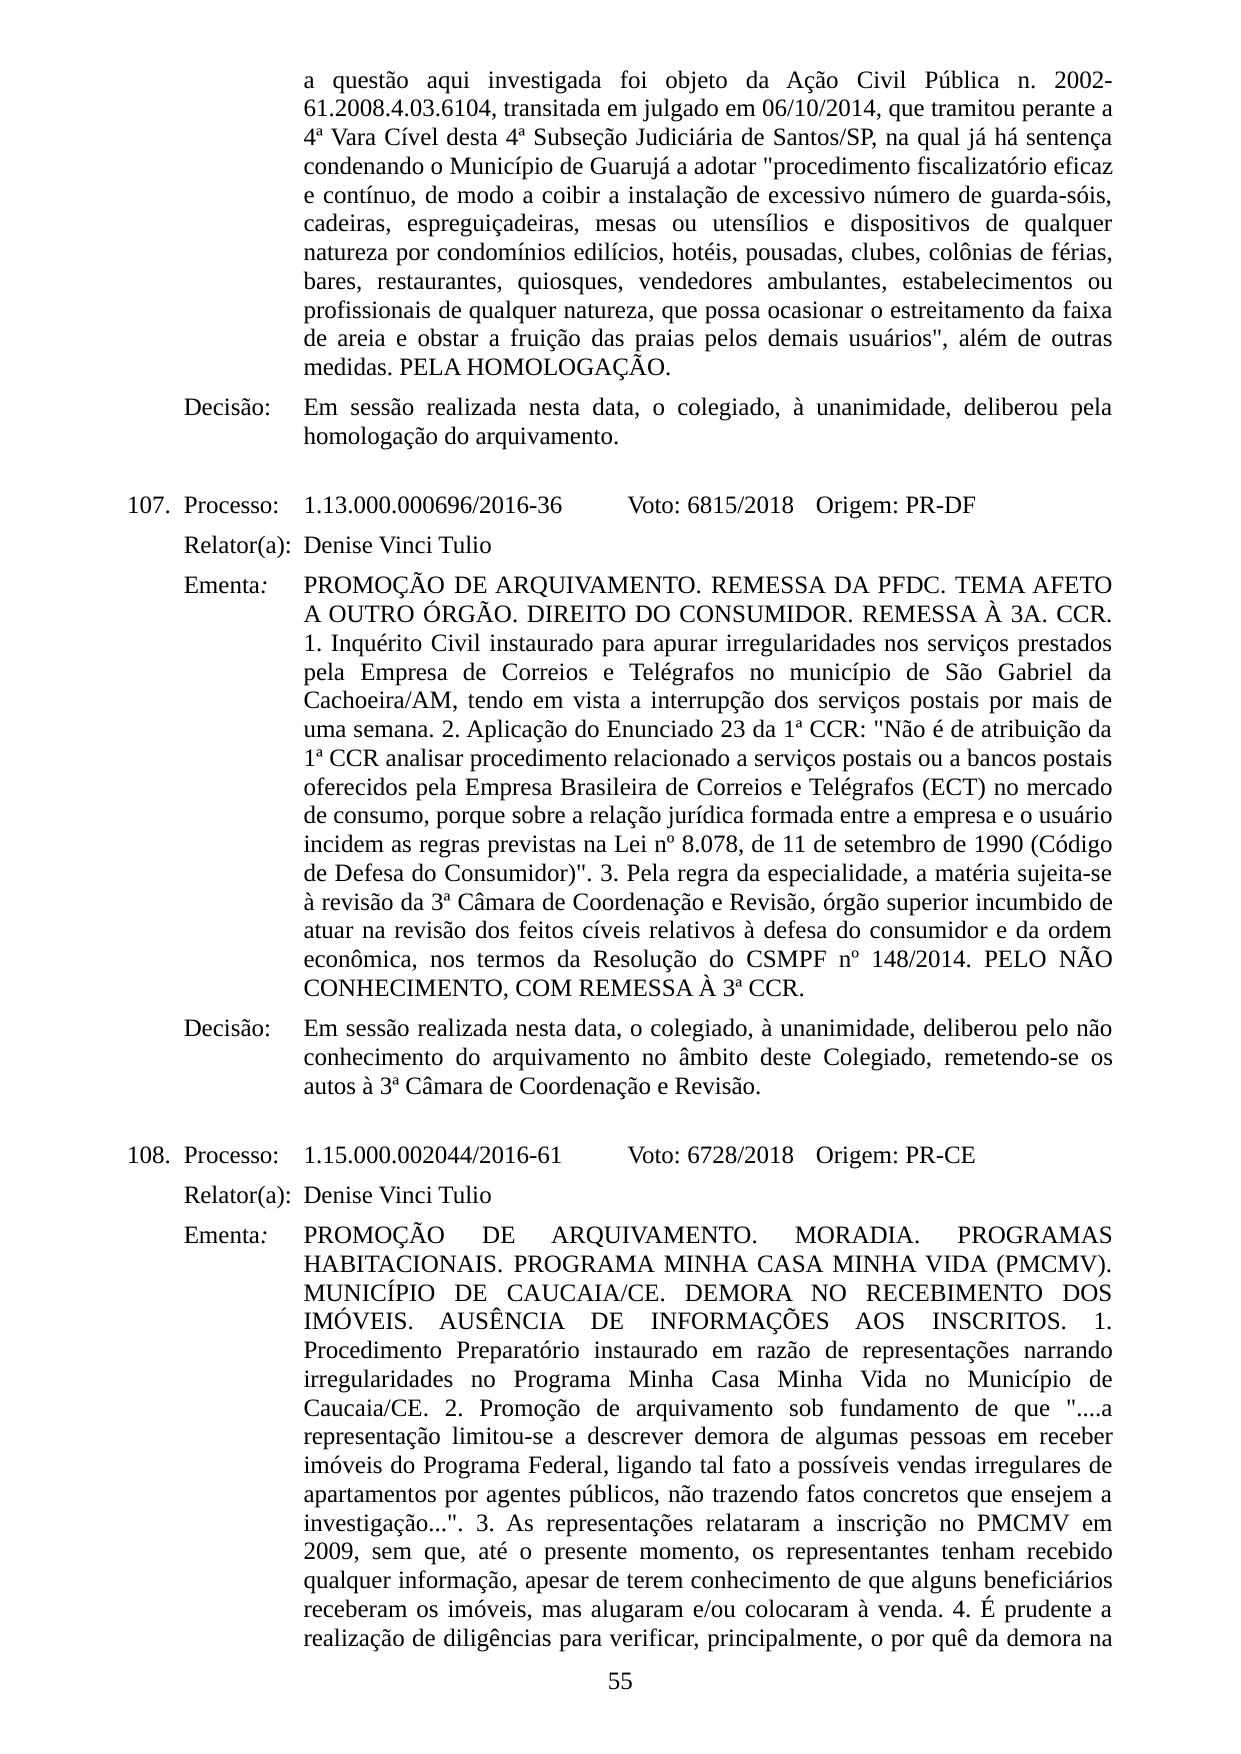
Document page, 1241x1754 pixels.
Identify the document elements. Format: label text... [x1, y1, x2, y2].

table_cell Relator(a): [178, 1174, 298, 1214]
table_cell [178, 59, 298, 387]
table_cell Ementa: [178, 565, 298, 1008]
table_header Voto: 6728/2018 [621, 1134, 810, 1174]
table_cell [121, 565, 178, 1008]
table_header Origem: PR-DF [810, 485, 1119, 525]
table_cell [121, 387, 178, 456]
table_header Processo: [178, 1134, 298, 1174]
table_cell Denise Vinci Tulio [298, 525, 1119, 565]
table_cell Decisão: [178, 387, 298, 456]
table_header Voto: 6815/2018 [621, 485, 810, 525]
table_cell Em sessão realizada nesta data, o colegiado, à unanimidade, deliberou pelo não conhecimento do arquivamento no âmbito deste Colegiado, remetendo-se os autos à 3ª Câmara de Coordenação e Revisão. [298, 1008, 1119, 1105]
table_cell [121, 525, 178, 565]
table_cell Relator(a): [178, 525, 298, 565]
table_cell PROMOÇÃO DE ARQUIVAMENTO. MORADIA. PROGRAMAS HABITACIONAIS. PROGRAMA MINHA CASA MINHA VIDA (PMCMV). MUNICÍPIO DE CAUCAIA/CE. DEMORA NO RECEBIMENTO DOS IMÓVEIS. AUSÊNCIA DE INFORMAÇÕES AOS INSCRITOS. 1. Procedimento Preparatório instaurado em razão de representações narrando irregularidades no Programa Minha Casa Minha Vida no Município de Caucaia/CE. 2. Promoção de arquivamento sob fundamento de que "....a representação limitou-se a descrever demora de algumas pessoas em receber imóveis do Programa Federal, ligando tal fato a possíveis vendas irregulares de apartamentos por agentes públicos, não trazendo fatos concretos que ensejem a investigação...". 3. As representações relataram a inscrição no PMCMV em 2009, sem que, até o presente momento, os representantes tenham recebido qualquer informação, apesar de terem conhecimento de que alguns beneficiários receberam os imóveis, mas alugaram e/ou colocaram à venda. 4. É prudente a realização de diligências para verificar, principalmente, o por quê da demora na [298, 1215, 1119, 1657]
table_cell [121, 1008, 178, 1105]
table_cell Ementa: [178, 1215, 298, 1657]
table_cell [121, 1174, 178, 1214]
table_cell a questão aqui investigada foi objeto da Ação Civil Pública n. 2002-61.2008.4.03.6104, transitada em julgado em 06/10/2014, que tramitou perante a 4ª Vara Cível desta 4ª Subseção Judiciária de Santos/SP, na qual já há sentença condenando o Município de Guarujá a adotar "procedimento fiscalizatório eficaz e contínuo, de modo a coibir a instalação de excessivo número de guarda-sóis, cadeiras, espreguiçadeiras, mesas ou utensílios e dispositivos de qualquer natureza por condomínios edilícios, hotéis, pousadas, clubes, colônias de férias, bares, restaurantes, quiosques, vendedores ambulantes, estabelecimentos ou profissionais de qualquer natureza, que possa ocasionar o estreitamento da faixa de areia e obstar a fruição das praias pelos demais usuários", além de outras medidas. PELA HOMOLOGAÇÃO. [298, 59, 1119, 387]
table_header 107. [121, 485, 178, 525]
table_header 1.15.000.002044/2016-61 [298, 1134, 621, 1174]
table_header 1.13.000.000696/2016-36 [298, 485, 621, 525]
table_header Processo: [178, 485, 298, 525]
table_cell [121, 1215, 178, 1657]
table_header 108. [121, 1134, 178, 1174]
table_cell Decisão: [178, 1008, 298, 1105]
table_cell PROMOÇÃO DE ARQUIVAMENTO. REMESSA DA PFDC. TEMA AFETO A OUTRO ÓRGÃO. DIREITO DO CONSUMIDOR. REMESSA À 3A. CCR. 1. Inquérito Civil instaurado para apurar irregularidades nos serviços prestados pela Empresa de Correios e Telégrafos no município de São Gabriel da Cachoeira/AM, tendo em vista a interrupção dos serviços postais por mais de uma semana. 2. Aplicação do Enunciado 23 da 1ª CCR: "Não é de atribuição da 1ª CCR analisar procedimento relacionado a serviços postais ou a bancos postais oferecidos pela Empresa Brasileira de Correios e Telégrafos (ECT) no mercado de consumo, porque sobre a relação jurídica formada entre a empresa e o usuário incidem as regras previstas na Lei nº 8.078, de 11 de setembro de 1990 (Código de Defesa do Consumidor)". 3. Pela regra da especialidade, a matéria sujeita-se à revisão da 3ª Câmara de Coordenação e Revisão, órgão superior incumbido de atuar na revisão dos feitos cíveis relativos à defesa do consumidor e da ordem econômica, nos termos da Resolução do CSMPF nº 148/2014. PELO NÃO CONHECIMENTO, COM REMESSA À 3ª CCR. [298, 565, 1119, 1008]
table_cell Em sessão realizada nesta data, o colegiado, à unanimidade, deliberou pela homologação do arquivamento. [298, 387, 1119, 456]
table_cell [121, 59, 178, 387]
table_cell Denise Vinci Tulio [298, 1174, 1119, 1214]
table_header Origem: PR-CE [810, 1134, 1119, 1174]
